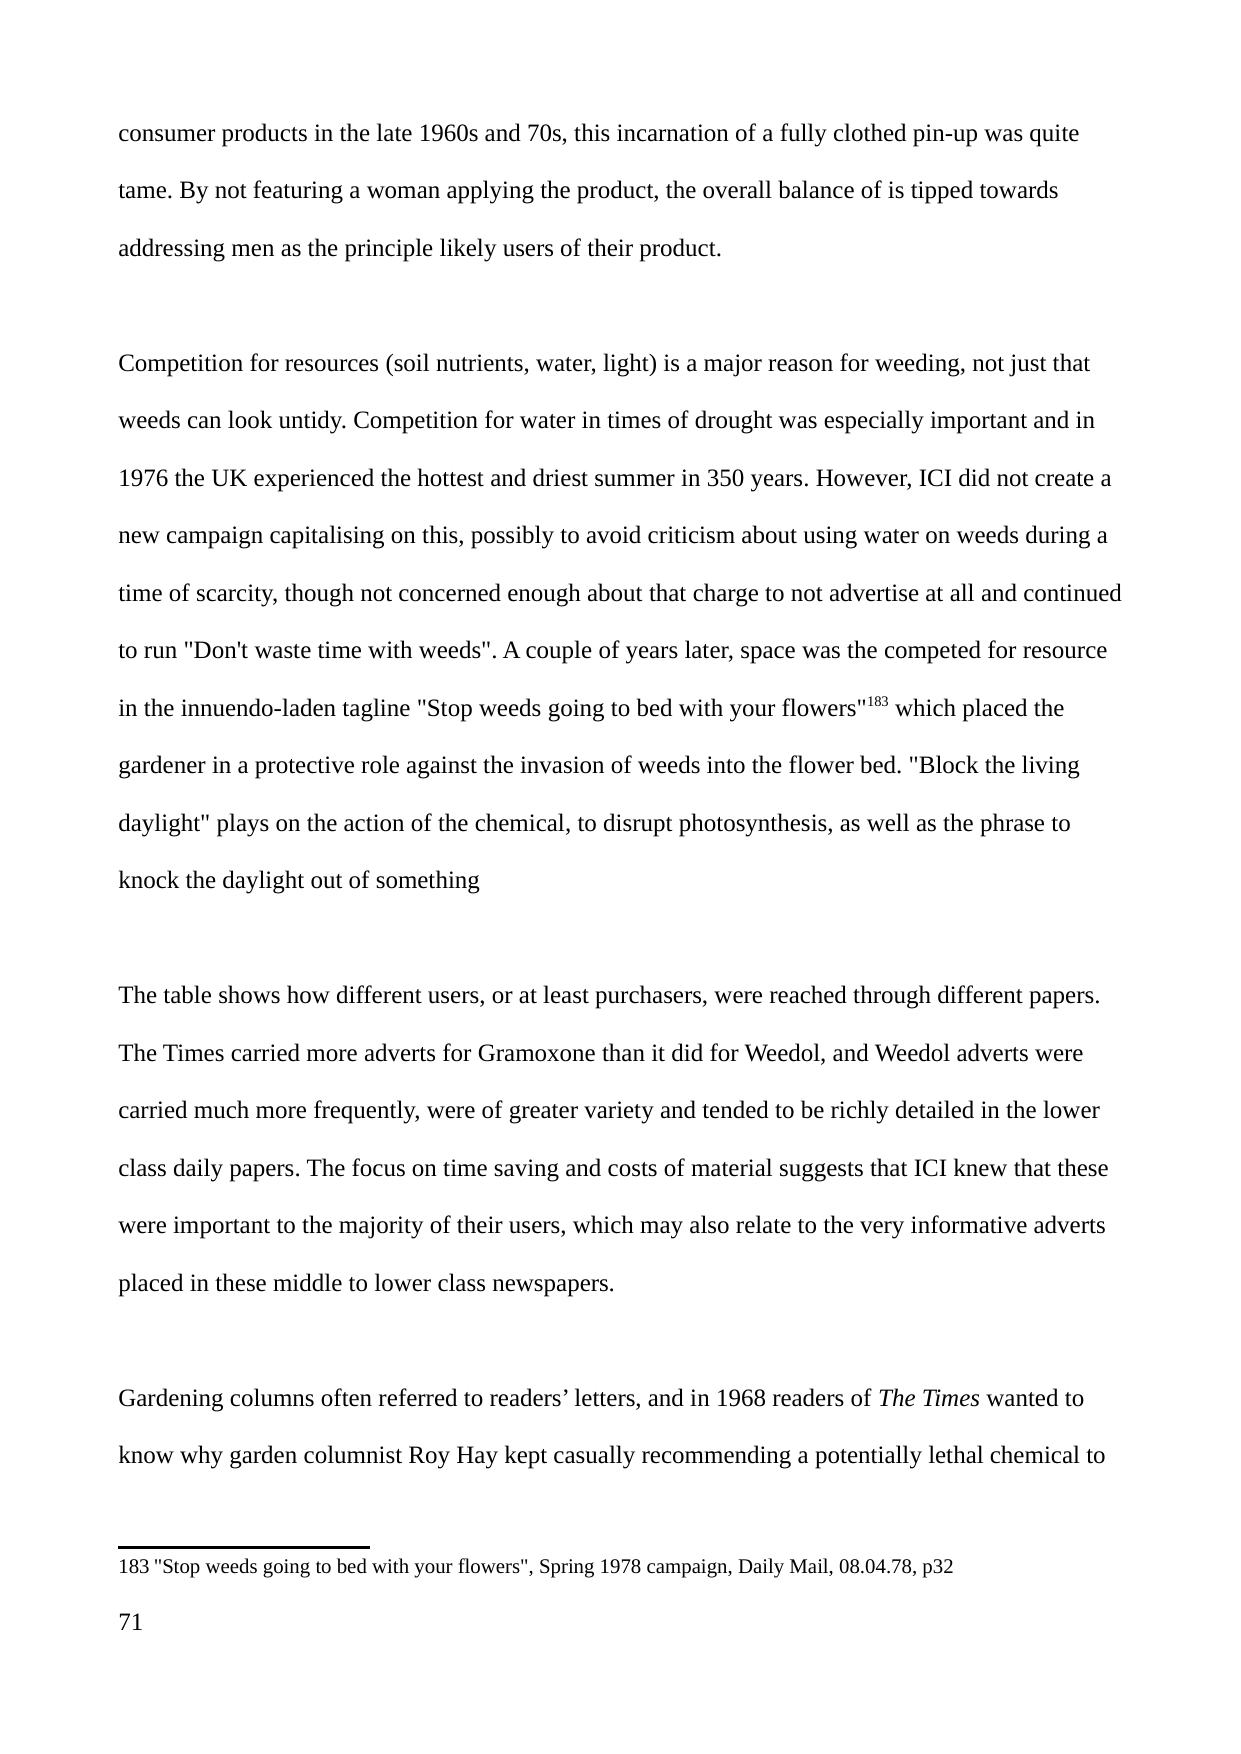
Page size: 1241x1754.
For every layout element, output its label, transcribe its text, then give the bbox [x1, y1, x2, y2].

text "Stop weeds going to bed with your flowers", Spring 1978 campaign, Daily Mail, 08.04.78, p32 [118, 1553, 1122, 1578]
text The table shows how different users, or at least purchasers, were reached through different papers. The Times carried more adverts for Gramoxone than it did for Weedol, and Weedol adverts were carried much more frequently, were of greater variety and tended to be richly detailed in the lower class daily papers. The focus on time saving and costs of material suggests that ICI knew that these were important to the majority of their users, which may also relate to the very informative adverts placed in these middle to lower class newspapers. [118, 981, 1122, 1297]
text consumer products in the late 1960s and 70s, this incarnation of a fully clothed pin-up was quite tame. By not featuring a woman applying the product, the overall balance of is tipped towards addressing men as the principle likely users of their product. [118, 118, 1122, 262]
text Competition for resources (soil nutrients, water, light) is a major reason for weeding, not just that weeds can look untidy. Competition for water in times of drought was especially important and in 1976 the UK experienced the hottest and driest summer in 350 years. However, ICI did not create a new campaign capitalising on this, possibly to avoid criticism about using water on weeds during a time of scarcity, though not concerned enough about that charge to not advertise at all and continued to run "Don't waste time with weeds". A couple of years later, space was the competed for resource in the innuendo-laden tagline "Stop weeds going to bed with your flowers" which placed the gardener in a protective role against the invasion of weeds into the flower bed. "Block the living daylight" plays on the action of the chemical, to disrupt photosynthesis, as well as the phrase to knock the daylight out of something [118, 348, 1122, 894]
text Gardening columns often referred to readers’ letters, and in 1968 readers of The Times wanted to know why garden columnist Roy Hay kept casually recommending a potentially lethal chemical to [118, 1383, 1122, 1469]
